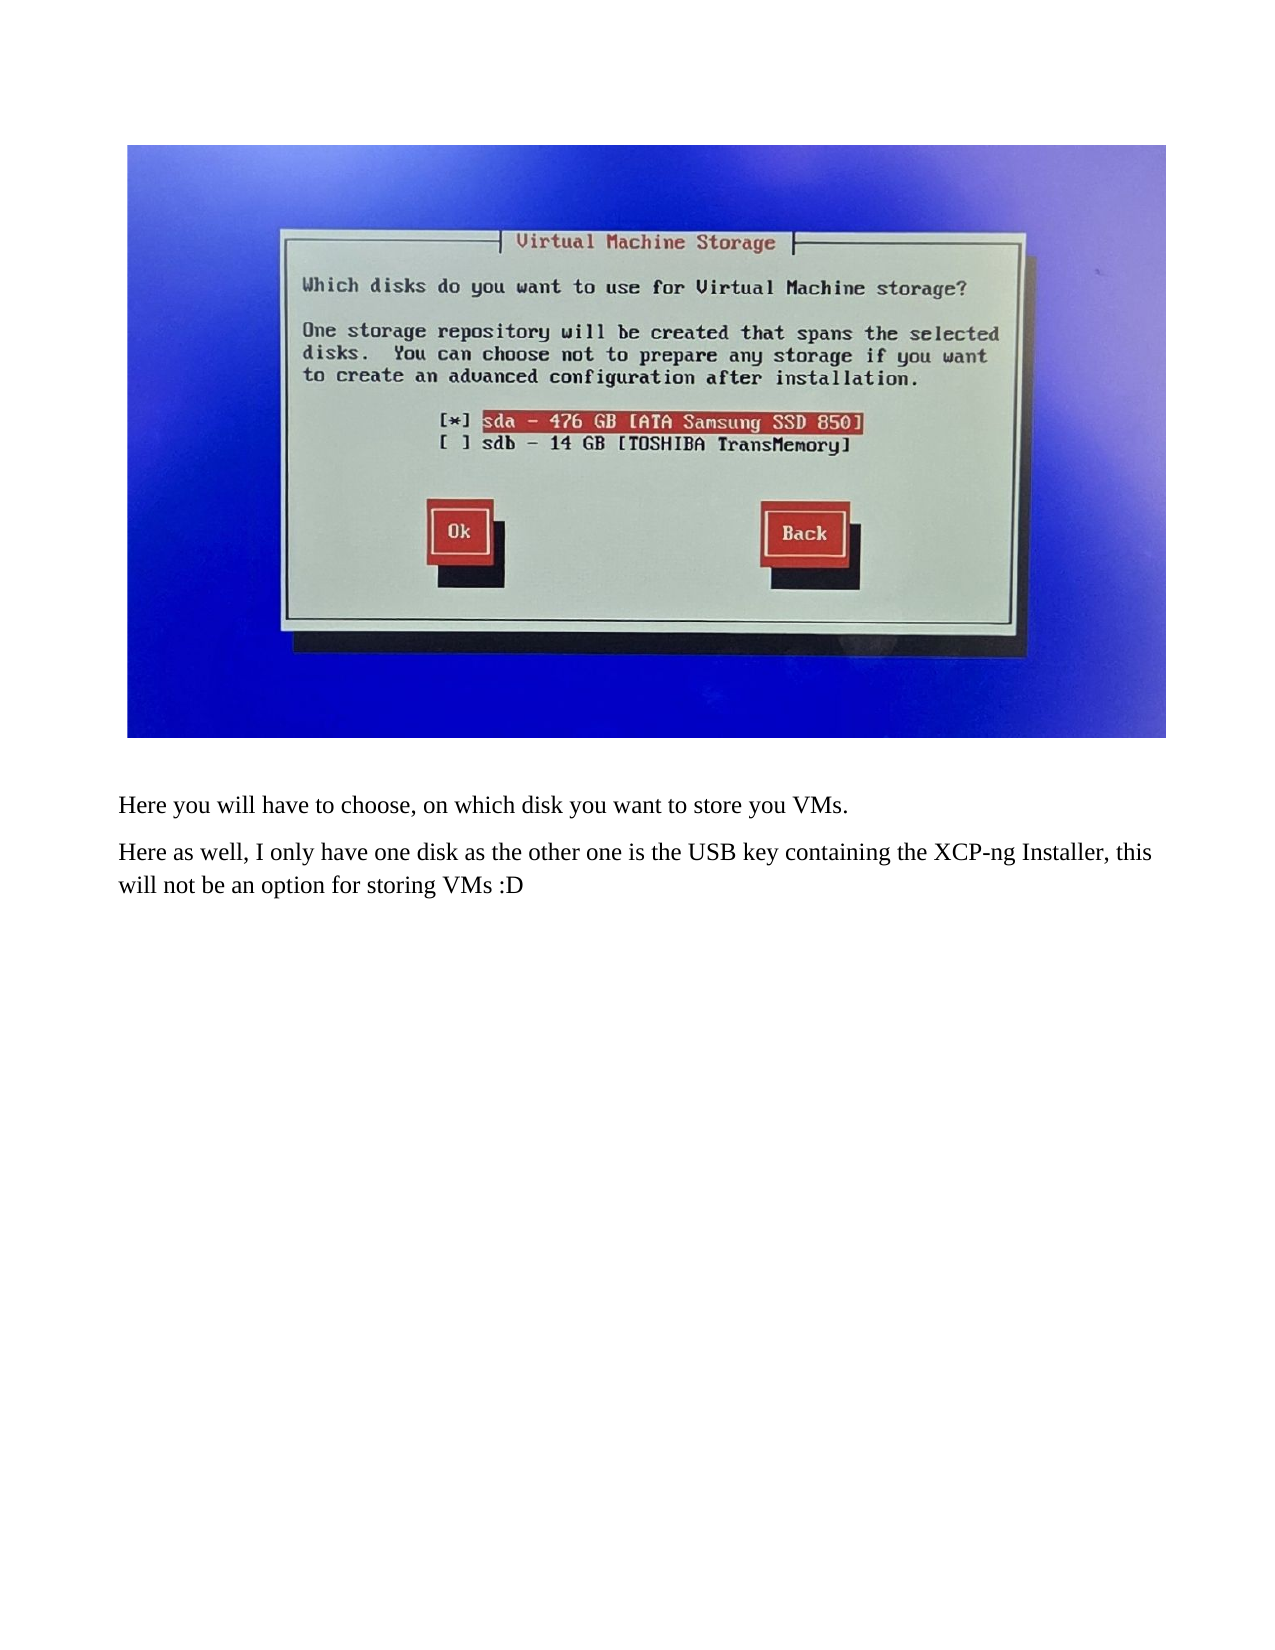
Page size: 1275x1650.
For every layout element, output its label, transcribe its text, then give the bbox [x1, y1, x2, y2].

text Here as well, I only have one disk as the other one is the USB key containing the XCP-ng Installer, this will not be an option for storing VMs :D [118, 837, 1157, 899]
text Here you will have to choose, on which disk you want to store you VMs. [118, 790, 1157, 818]
picture [127, 145, 1166, 738]
